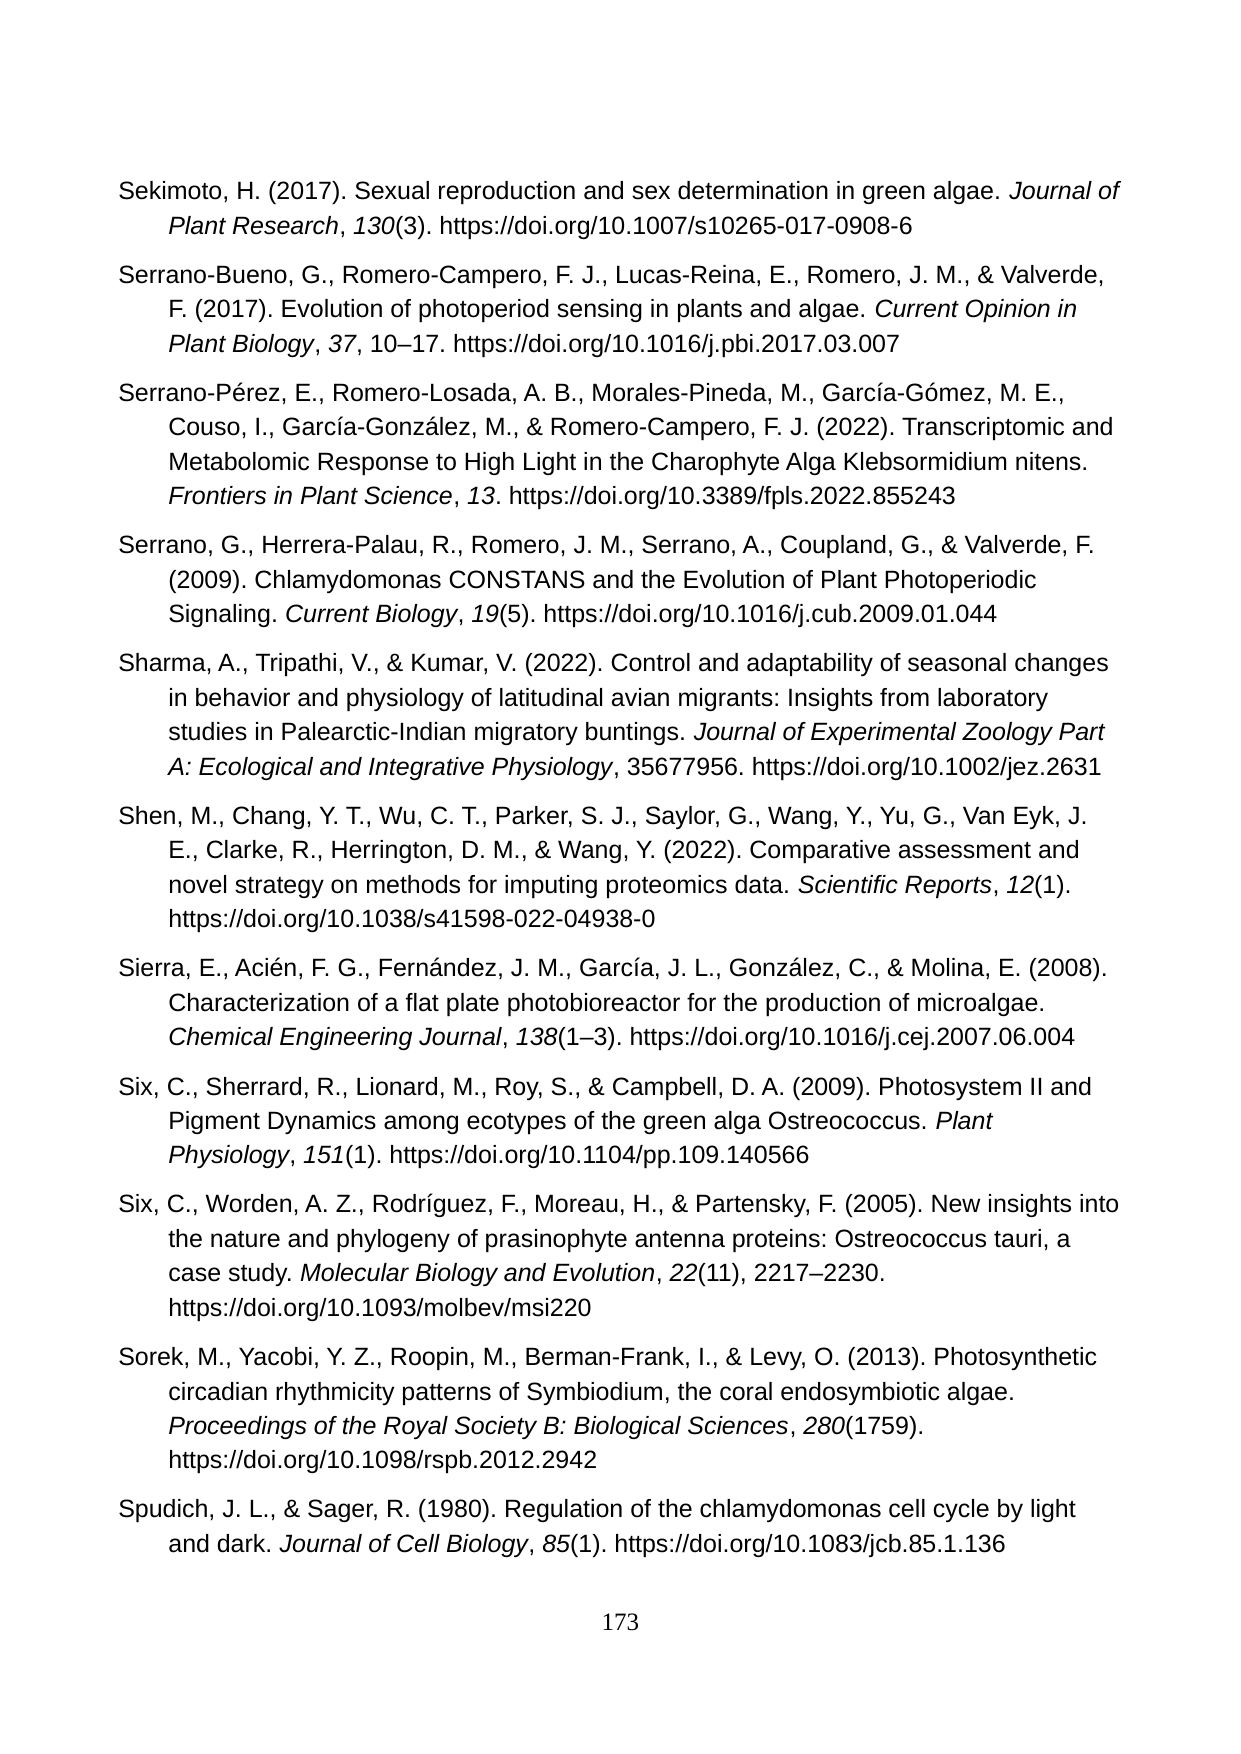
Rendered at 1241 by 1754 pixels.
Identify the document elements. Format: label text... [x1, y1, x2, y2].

text Sorek, M., Yacobi, Y. Z., Roopin, M., Berman-Frank, I., & Levy, O. (2013). Photosynthetic circadian rhythmicity patterns of Symbiodium, the coral endosymbiotic algae. Proceedings of the Royal Society B: Biological Sciences, 280(1759). https://doi.org/10.1098/rspb.2012.2942 [118, 1342, 1122, 1474]
text Six, C., Worden, A. Z., Rodríguez, F., Moreau, H., & Partensky, F. (2005). New insights into the nature and phylogeny of prasinophyte antenna proteins: Ostreococcus tauri, a case study. Molecular Biology and Evolution, 22(11), 2217–2230. https://doi.org/10.1093/molbev/msi220 [118, 1189, 1122, 1322]
text Sekimoto, H. (2017). Sexual reproduction and sex determination in green algae. Journal of Plant Research, 130(3). https://doi.org/10.1007/s10265-017-0908-6 [118, 176, 1122, 239]
text Serrano-Bueno, G., Romero-Campero, F. J., Lucas-Reina, E., Romero, J. M., & Valverde, F. (2017). Evolution of photoperiod sensing in plants and algae. Current Opinion in Plant Biology, 37, 10–17. https://doi.org/10.1016/j.pbi.2017.03.007 [118, 260, 1122, 358]
text Shen, M., Chang, Y. T., Wu, C. T., Parker, S. J., Saylor, G., Wang, Y., Yu, G., Van Eyk, J. E., Clarke, R., Herrington, D. M., & Wang, Y. (2022). Comparative assessment and novel strategy on methods for imputing proteomics data. Scientific Reports, 12(1). https://doi.org/10.1038/s41598-022-04938-0 [118, 801, 1122, 933]
text Sierra, E., Acién, F. G., Fernández, J. M., García, J. L., González, C., & Molina, E. (2008). Characterization of a flat plate photobioreactor for the production of microalgae. Chemical Engineering Journal, 138(1–3). https://doi.org/10.1016/j.cej.2007.06.004 [118, 953, 1122, 1051]
text Six, C., Sherrard, R., Lionard, M., Roy, S., & Campbell, D. A. (2009). Photosystem II and Pigment Dynamics among ecotypes of the green alga Ostreococcus. Plant Physiology, 151(1). https://doi.org/10.1104/pp.109.140566 [118, 1071, 1122, 1169]
text Spudich, J. L., & Sager, R. (1980). Regulation of the chlamydomonas cell cycle by light and dark. Journal of Cell Biology, 85(1). https://doi.org/10.1083/jcb.85.1.136 [118, 1494, 1122, 1558]
text Serrano, G., Herrera-Palau, R., Romero, J. M., Serrano, A., Coupland, G., & Valverde, F. (2009). Chlamydomonas CONSTANS and the Evolution of Plant Photoperiodic Signaling. Current Biology, 19(5). https://doi.org/10.1016/j.cub.2009.01.044 [118, 530, 1122, 628]
text Sharma, A., Tripathi, V., & Kumar, V. (2022). Control and adaptability of seasonal changes in behavior and physiology of latitudinal avian migrants: Insights from laboratory studies in Palearctic-Indian migratory buntings. Journal of Experimental Zoology Part A: Ecological and Integrative Physiology, 35677956. https://doi.org/10.1002/jez.2631 [118, 648, 1122, 781]
text Serrano-Pérez, E., Romero-Losada, A. B., Morales-Pineda, M., García-Gómez, M. E., Couso, I., García-González, M., & Romero-Campero, F. J. (2022). Transcriptomic and Metabolomic Response to High Light in the Charophyte Alga Klebsormidium nitens. Frontiers in Plant Science, 13. https://doi.org/10.3389/fpls.2022.855243 [118, 378, 1122, 510]
